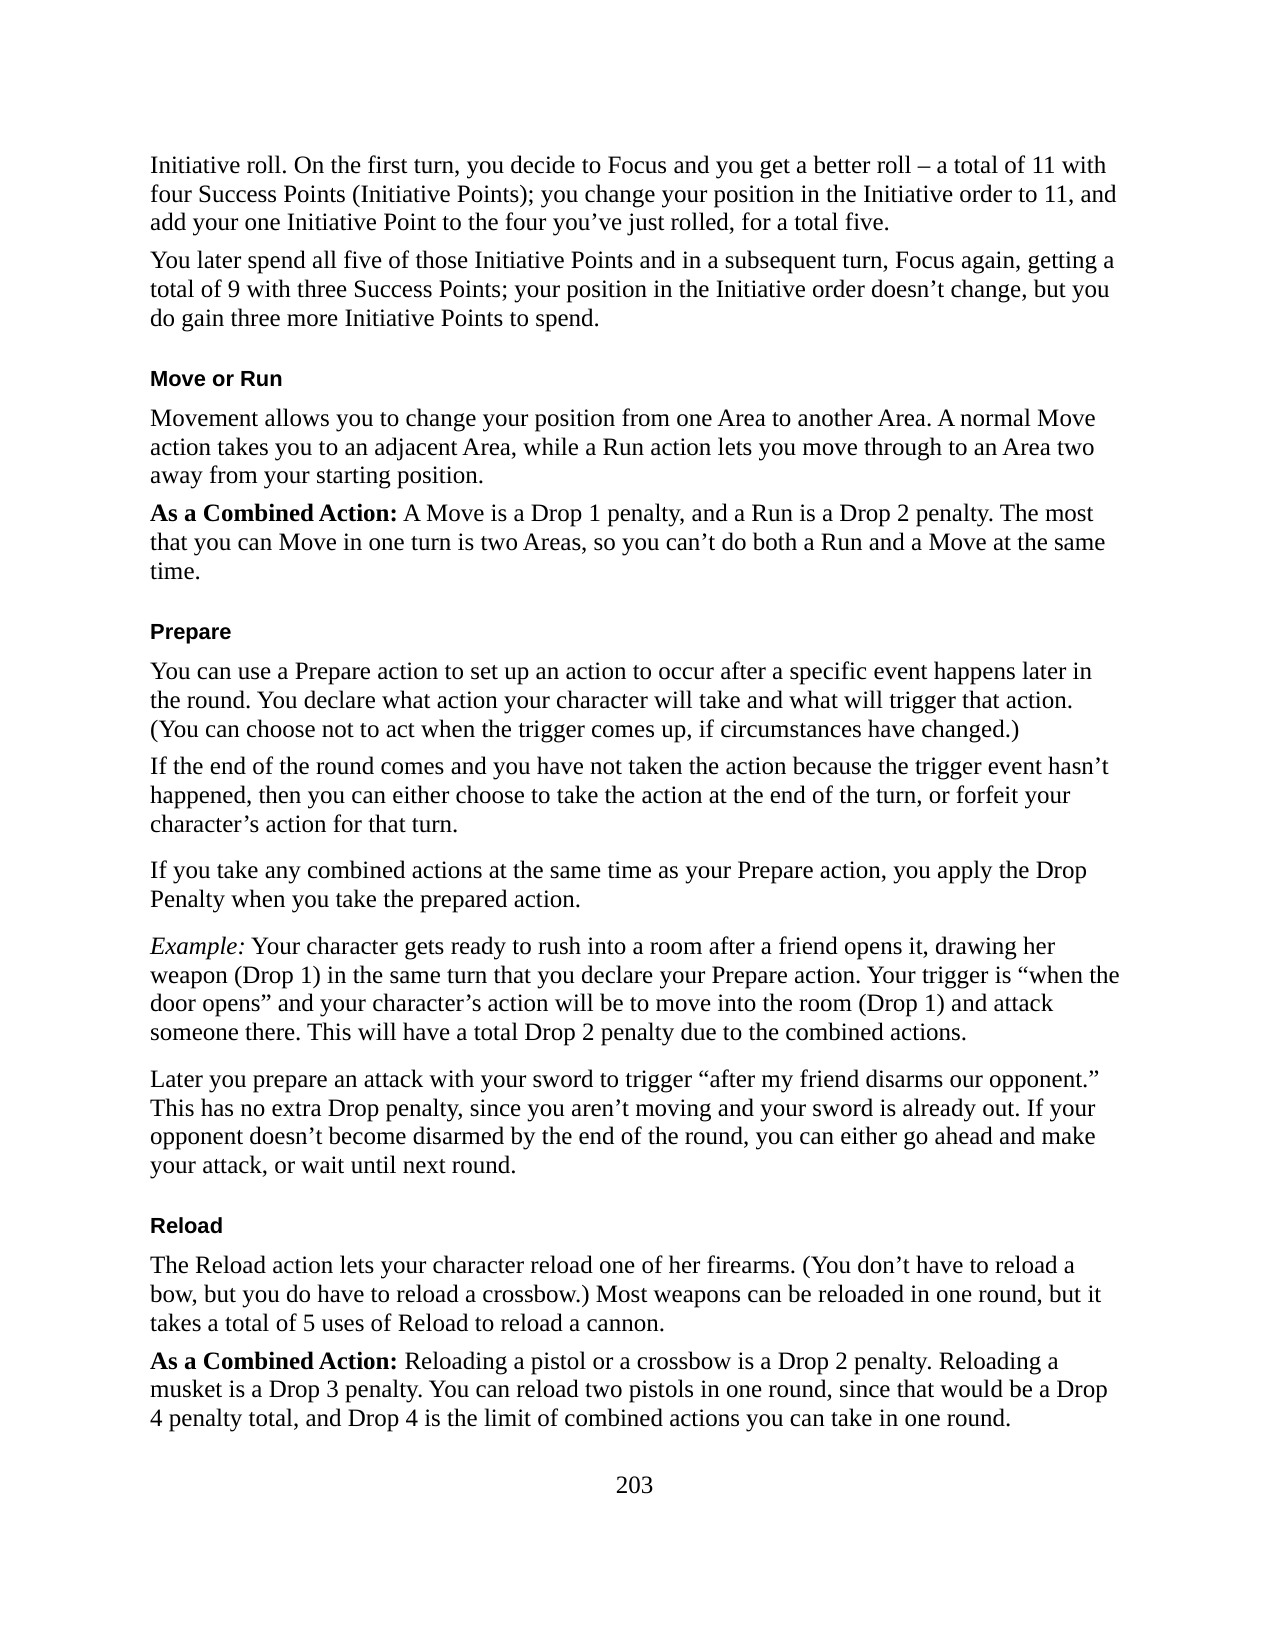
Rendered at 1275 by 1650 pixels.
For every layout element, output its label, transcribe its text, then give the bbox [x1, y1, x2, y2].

text The Reload action lets your character reload one of her firearms. (You don’t have to reload a bow, but you do have to reload a crossbow.) Most weapons can be reloaded in one round, but it takes a total of 5 uses of Reload to reload a cannon. [150, 1251, 1125, 1337]
text If you take any combined actions at the same time as your Prepare action, you apply the Drop Penalty when you take the prepared action. [150, 856, 1125, 913]
text As a Combined Action: Reloading a pistol or a crossbow is a Drop 2 penalty. Reloading a musket is a Drop 3 penalty. You can reload two pistols in one round, since that would be a Drop 4 penalty total, and Drop 4 is the limit of combined actions you can take in one round. [150, 1346, 1125, 1432]
text If the end of the round comes and you have not taken the action because the trigger event hasn’t happened, then you can either choose to take the action at the end of the turn, or forfeit your character’s action for that turn. [150, 751, 1125, 838]
subtitle Prepare [150, 618, 1125, 644]
text Example: Your character gets ready to rush into a room after a friend opens it, drawing her weapon (Drop 1) in the same turn that you declare your Prepare action. Your trigger is “when the door opens” and your character’s action will be to move into the room (Drop 1) and attack someone there. This will have a total Drop 2 penalty due to the combined actions. [150, 931, 1125, 1046]
text As a Combined Action: A Move is a Drop 1 penalty, and a Run is a Drop 2 penalty. The most that you can Move in one turn is two Areas, so you can’t do both a Run and a Move at the same time. [150, 498, 1125, 584]
text You later spend all five of those Initiative Points and in a subsequent turn, Focus again, getting a total of 9 with three Success Points; your position in the Initiative order doesn’t change, but you do gain three more Initiative Points to spend. [150, 245, 1125, 331]
text You can use a Prepare action to set up an action to occur after a specific event happens later in the round. You declare what action your character will take and what will trigger that action. (You can choose not to act when the trigger comes up, if circumstances have changed.) [150, 656, 1125, 742]
text Initiative roll. On the first turn, you decide to Focus and you get a better roll – a total of 11 with four Success Points (Initiative Points); you change your position in the Initiative order to 11, and add your one Initiative Point to the four you’ve just rolled, for a total five. [150, 150, 1125, 236]
text Later you prepare an attack with your sword to trigger “after my friend disarms our opponent.” This has no extra Drop penalty, since you aren’t moving and your sword is already out. If your opponent doesn’t become disarmed by the end of the round, you can either go ahead and make your attack, or wait until next round. [150, 1064, 1125, 1179]
subtitle Reload [150, 1213, 1125, 1238]
subtitle Move or Run [150, 365, 1125, 391]
text Movement allows you to change your position from one Area to another Area. A normal Move action takes you to an adjacent Area, while a Run action lets you move through to an Area two away from your starting position. [150, 403, 1125, 489]
